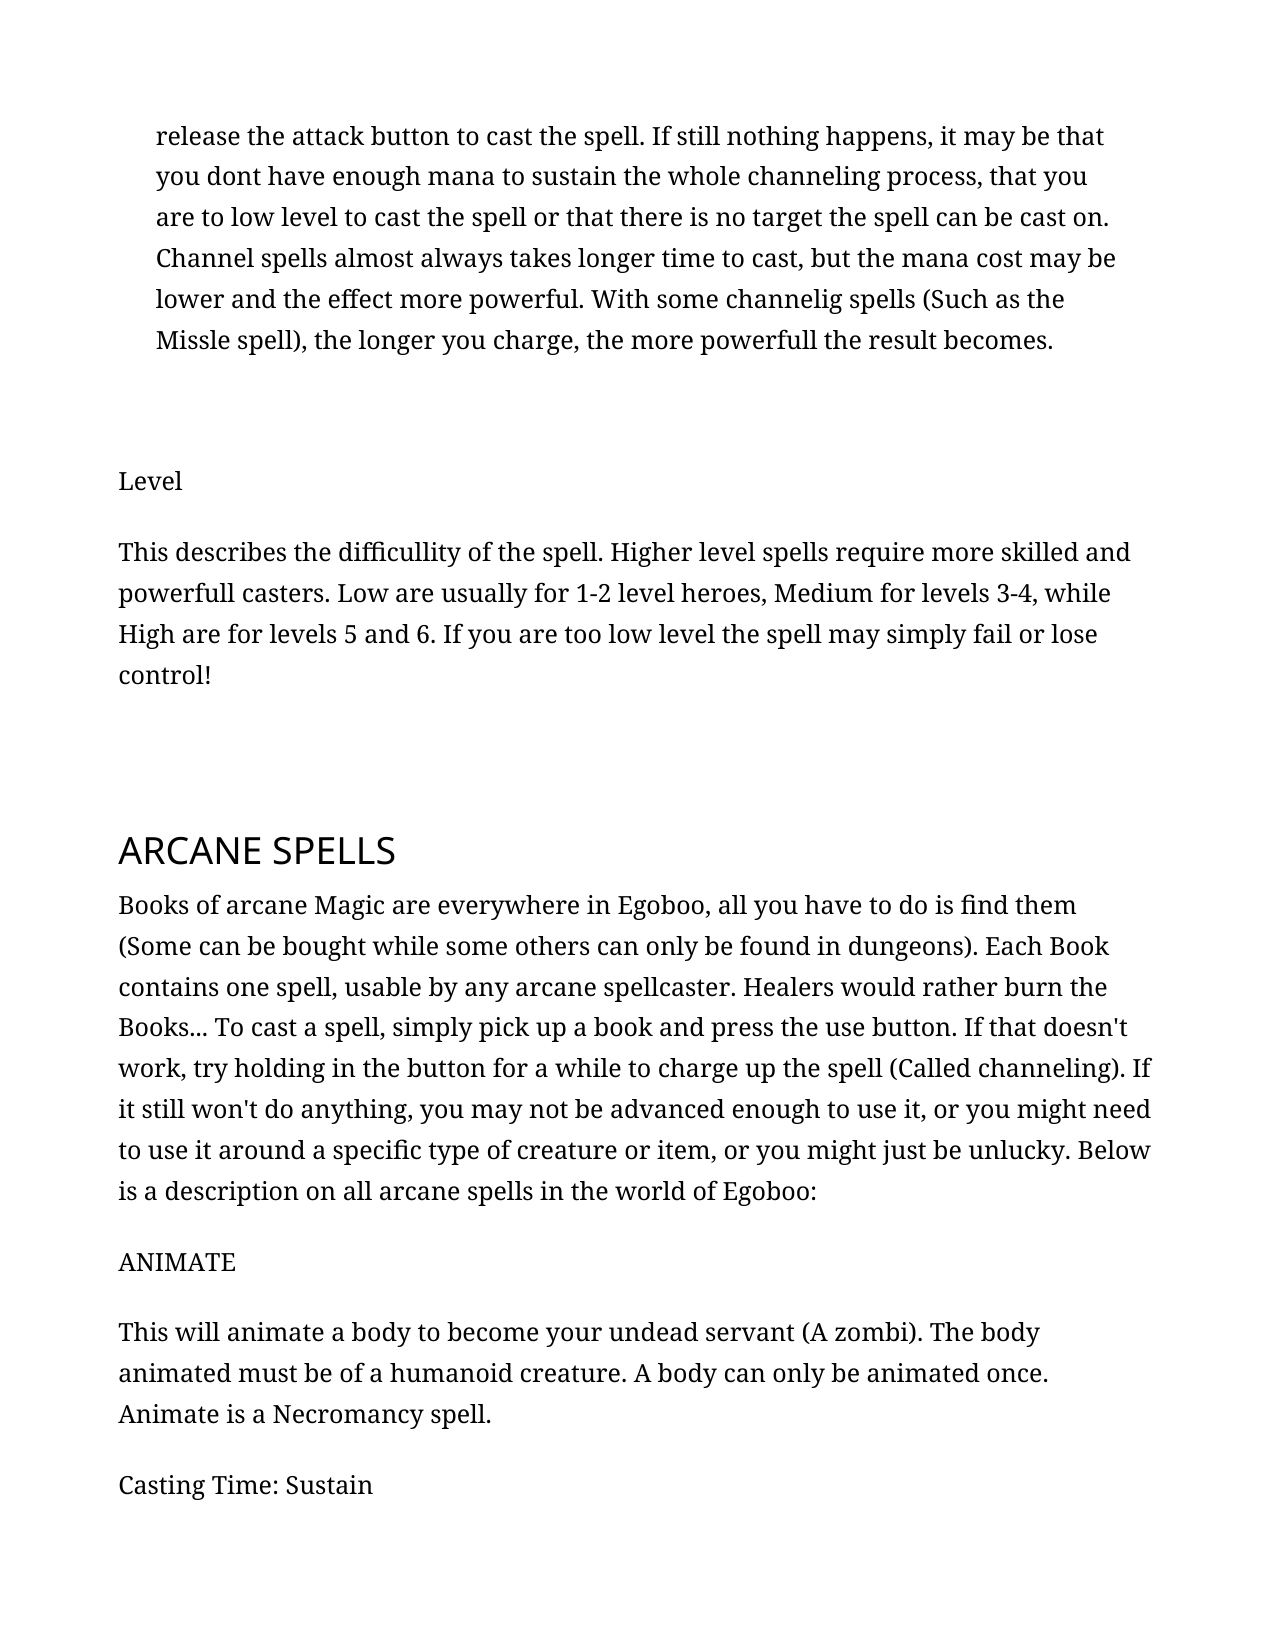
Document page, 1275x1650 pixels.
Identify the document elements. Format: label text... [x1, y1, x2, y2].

text ANIMATE [118, 1244, 1157, 1278]
text Books of arcane Magic are everywhere in Egoboo, all you have to do is find them (Some can be bought while some others can only be found in dungeons). Each Book contains one spell, usable by any arcane spellcaster. Healers would rather burn the Books... To cast a spell, simply pick up a book and press the use button. If that doesn't work, try holding in the button for a while to charge up the spell (Called channeling). If it still won't do anything, you may not be advanced enough to use it, or you might need to use it around a specific type of creature or item, or you might just be unlucky. Below is a description on all arcane spells in the world of Egoboo: [118, 887, 1157, 1207]
text Level [118, 464, 1157, 498]
text Casting Time: Sustain [118, 1467, 1157, 1502]
text This will animate a body to become your undead servant (A zombi). The body animated must be of a humanoid creature. A body can only be animated once. Animate is a Necromancy spell. [118, 1315, 1157, 1431]
text release the attack button to cast the spell. If still nothing happens, it may be that you dont have enough mana to sustain the whole channeling process, that you are to low level to cast the spell or that there is no target the spell can be cast on. Channel spells almost always takes longer time to cast, but the mana cost may be lower and the effect more powerful. With some channelig spells (Such as the Missle spell), the longer you charge, the more powerfull the result becomes. [156, 118, 1119, 356]
text This describes the difficullity of the spell. Higher level spells require more skilled and powerfull casters. Low are usually for 1-2 level heroes, Medium for levels 3-4, while High are for levels 5 and 6. If you are too low level the spell may simply fail or lose control! [118, 535, 1157, 691]
subtitle ARCANE SPELLS [118, 824, 1157, 875]
